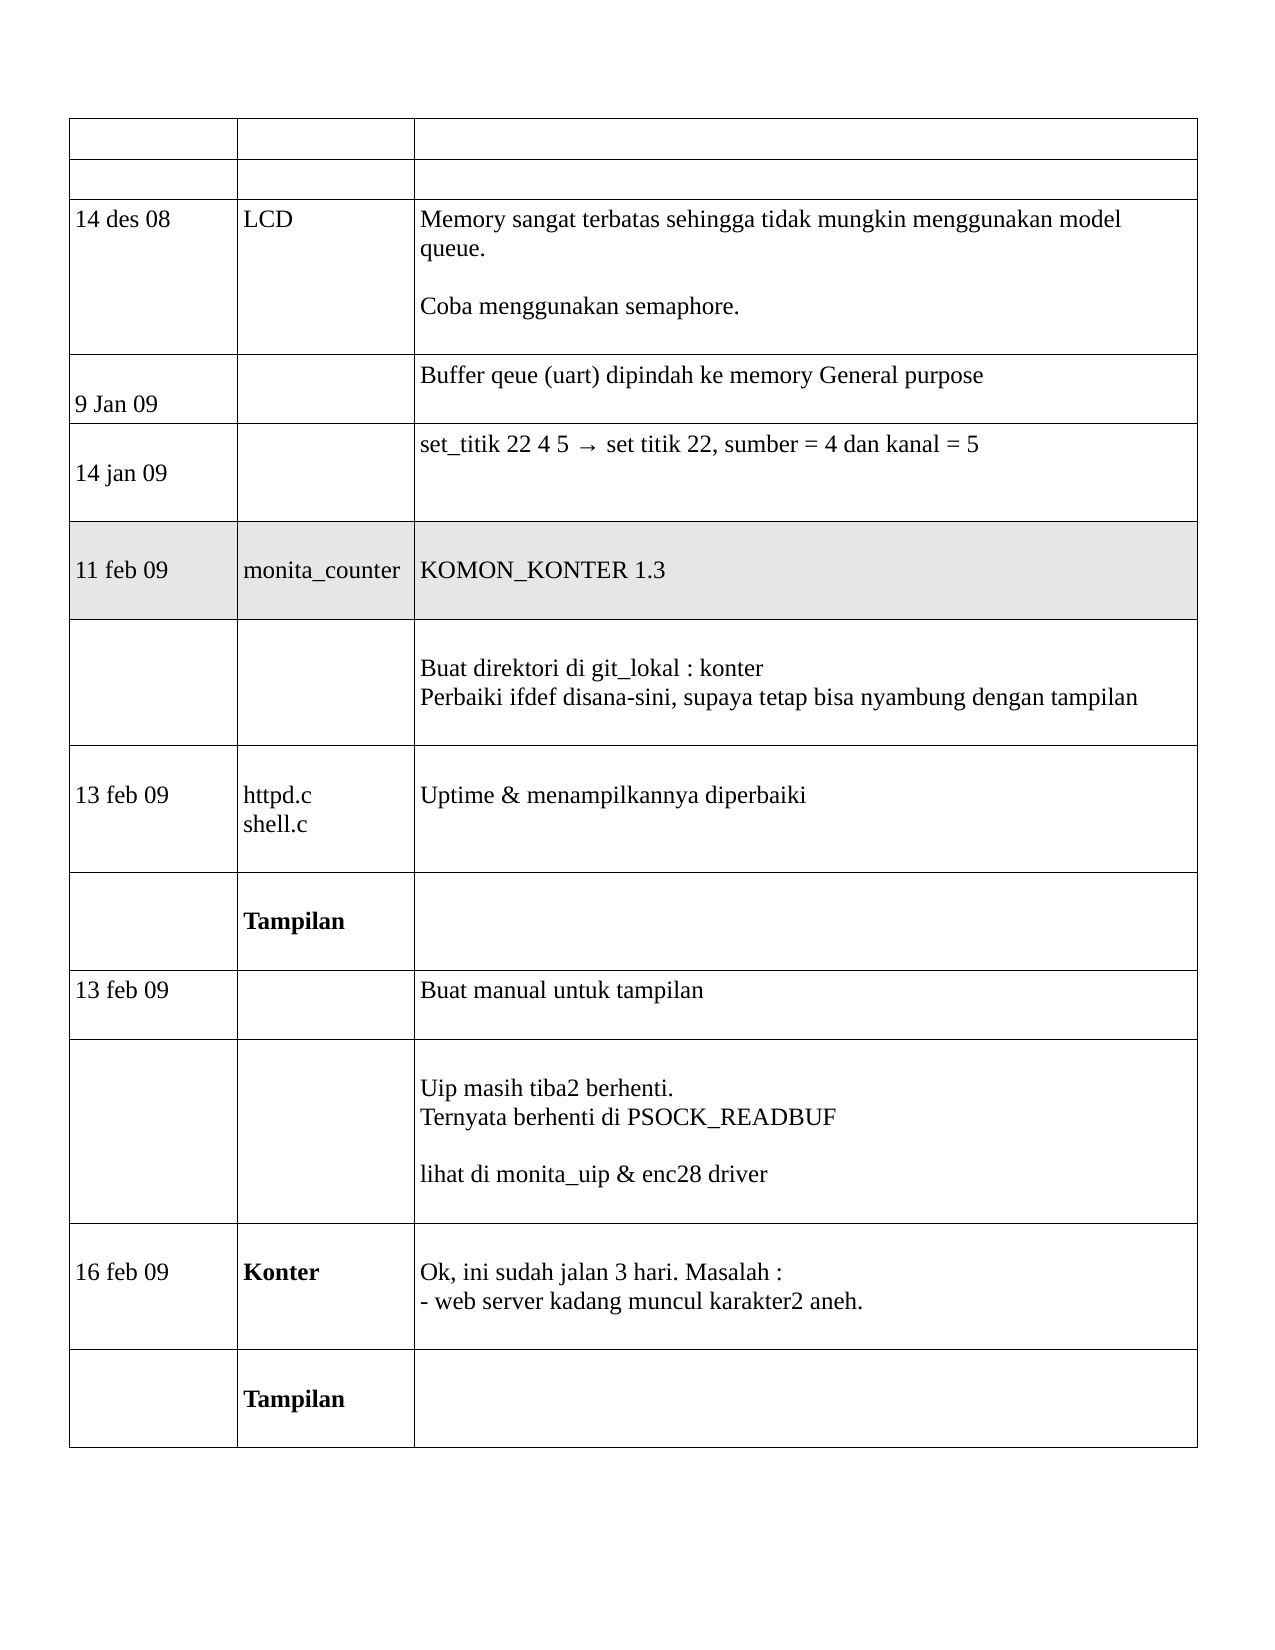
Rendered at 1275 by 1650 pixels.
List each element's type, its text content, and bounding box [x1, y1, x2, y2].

table_cell 14 des 08 [70, 200, 237, 354]
table_cell [238, 424, 414, 521]
table_cell Tampilan [238, 873, 414, 970]
table_cell [415, 873, 1197, 970]
table_cell 11 feb 09 [70, 522, 237, 619]
table_cell [70, 1350, 237, 1447]
table_cell 13 feb 09 [70, 971, 237, 1039]
table_cell httpd.c shell.c [238, 746, 414, 872]
table_cell 14 jan 09 [70, 424, 237, 521]
table_cell monita_counter [238, 522, 414, 619]
table_cell [415, 119, 1197, 158]
table_cell 13 feb 09 [70, 746, 237, 872]
table_cell LCD [238, 200, 414, 354]
table_cell Konter [238, 1224, 414, 1349]
table_cell KOMON_KONTER 1.3 [415, 522, 1197, 619]
table_cell [238, 119, 414, 158]
table_cell Buffer qeue (uart) dipindah ke memory General purpose [415, 355, 1197, 423]
table_cell [238, 1040, 414, 1223]
table_cell Memory sangat terbatas sehingga tidak mungkin menggunakan model queue. Coba menggunakan semaphore. [415, 200, 1197, 354]
table_cell [415, 160, 1197, 199]
table_cell [238, 620, 414, 745]
table_cell 9 Jan 09 [70, 355, 237, 423]
table_cell [70, 160, 237, 199]
table_cell [238, 160, 414, 199]
table_cell [415, 1350, 1197, 1447]
table_cell Buat manual untuk tampilan [415, 971, 1197, 1039]
table_cell Uptime & menampilkannya diperbaiki [415, 746, 1197, 872]
table_cell Ok, ini sudah jalan 3 hari. Masalah : - web server kadang muncul karakter2 aneh. [415, 1224, 1197, 1349]
table_cell [238, 355, 414, 423]
table_cell 16 feb 09 [70, 1224, 237, 1349]
table_cell [70, 119, 237, 158]
table_cell [70, 620, 237, 745]
table_cell Buat direktori di git_lokal : konter Perbaiki ifdef disana-sini, supaya tetap bisa nyambung dengan tampilan [415, 620, 1197, 745]
table_cell [70, 873, 237, 970]
table_cell Uip masih tiba2 berhenti. Ternyata berhenti di PSOCK_READBUF lihat di monita_uip & enc28 driver [415, 1040, 1197, 1223]
table_cell set_titik 22 4 5 → set titik 22, sumber = 4 dan kanal = 5 [415, 424, 1197, 521]
table_cell [70, 1040, 237, 1223]
table_cell [238, 971, 414, 1039]
table_cell Tampilan [238, 1350, 414, 1447]
